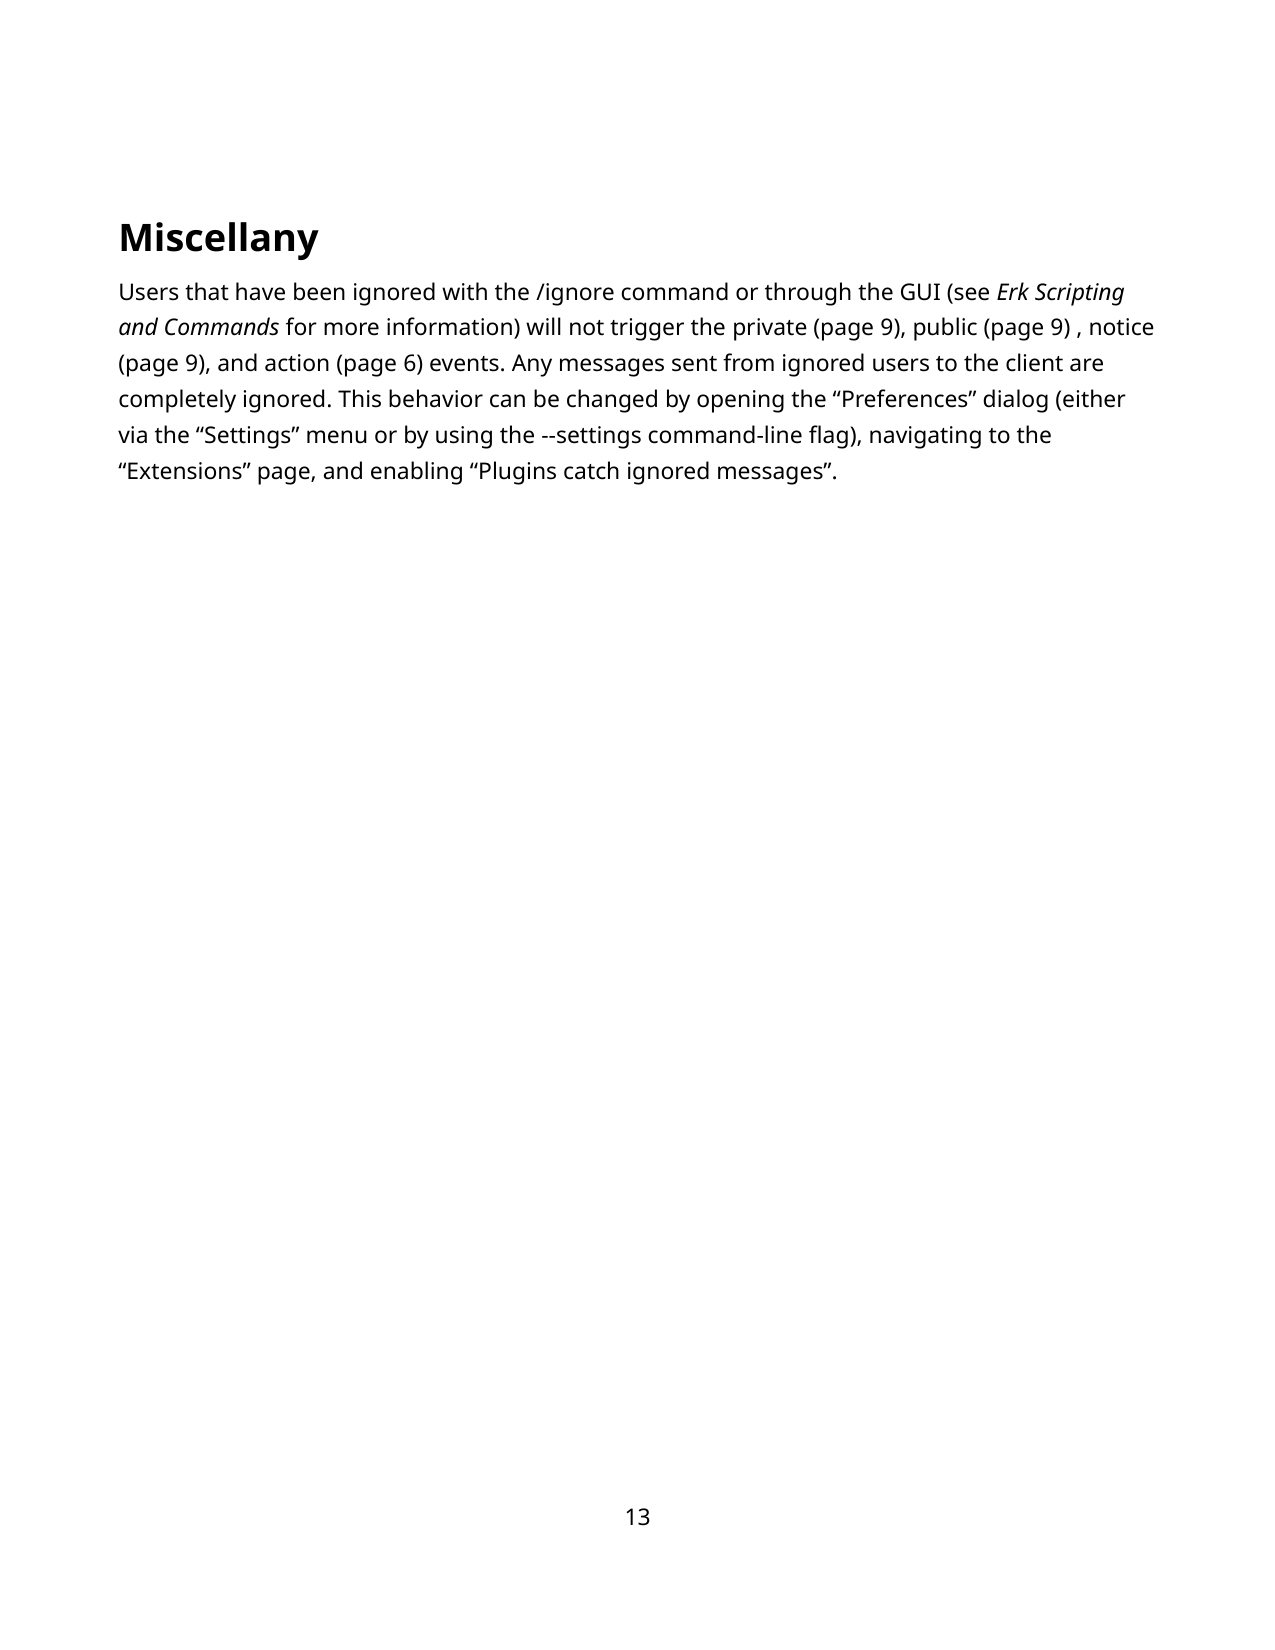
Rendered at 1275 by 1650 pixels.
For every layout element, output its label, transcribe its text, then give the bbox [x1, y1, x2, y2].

subtitle Miscellany [118, 211, 1157, 263]
text Users that have been ignored with the /ignore command or through the GUI (see Erk Scripting and Commands for more information) will not trigger the private (page 9), public (page 9) , notice (page 8), and action (page 6) events. Any messages sent from ignored users to the client are completely ignored. This behavior can be changed by opening the “Preferences” dialog (either via the “Settings” menu or by using the --settings command-line flag), navigating to the “Extensions” page, and enabling “Plugins catch ignored messages”. [118, 275, 1157, 486]
